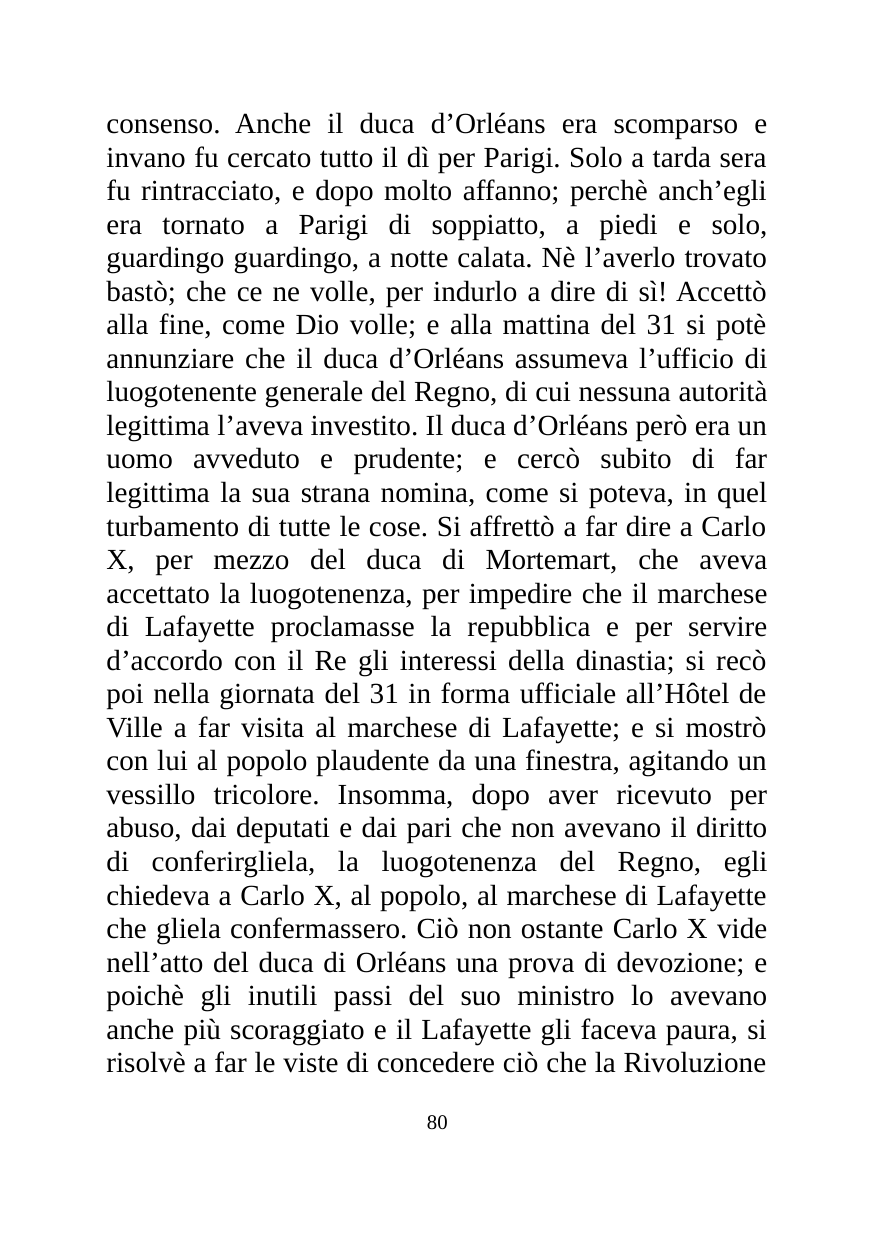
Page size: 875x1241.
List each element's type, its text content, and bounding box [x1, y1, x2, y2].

text consenso. Anche il duca d’Orléans era scomparso e invano fu cercato tutto il dì per Parigi. Solo a tarda sera fu rintracciato, e dopo molto affanno; perchè anch’egli era tornato a Parigi di soppiatto, a piedi e solo, guardingo guardingo, a notte calata. Nè l’averlo trovato bastò; che ce ne volle, per indurlo a dire di sì! Accettò alla fine, come Dio volle; e alla mattina del 31 si potè annunziare che il duca d’Orléans assumeva l’ufficio di luogotenente generale del Regno, di cui nessuna autorità legittima l’aveva investito. Il duca d’Orléans però era un uomo avveduto e prudente; e cercò subito di far legittima la sua strana nomina, come si poteva, in quel turbamento di tutte le cose. Si affrettò a far dire a Carlo X, per mezzo del duca di Mortemart, che aveva accettato la luogotenenza, per impedire che il marchese di Lafayette proclamasse la repubblica e per servire d’accordo con il Re gli interessi della dinastia; si recò poi nella giornata del 31 in forma ufficiale all’Hôtel de Ville a far visita al marchese di Lafayette; e si mostrò con lui al popolo plaudente da una finestra, agitando un vessillo tricolore. Insomma, dopo aver ricevuto per abuso, dai deputati e dai pari che non avevano il diritto di conferirgliela, la luogotenenza del Regno, egli chiedeva a Carlo X, al popolo, al marchese di Lafayette che gliela confermassero. Ciò non ostante Carlo X vide nell’atto del duca di Orléans una prova di devozione; e poichè gli inutili passi del suo ministro lo avevano anche più scoraggiato e il Lafayette gli faceva paura, si risolvè a far le viste di concedere ciò che la Rivoluzione [106, 106, 768, 1079]
